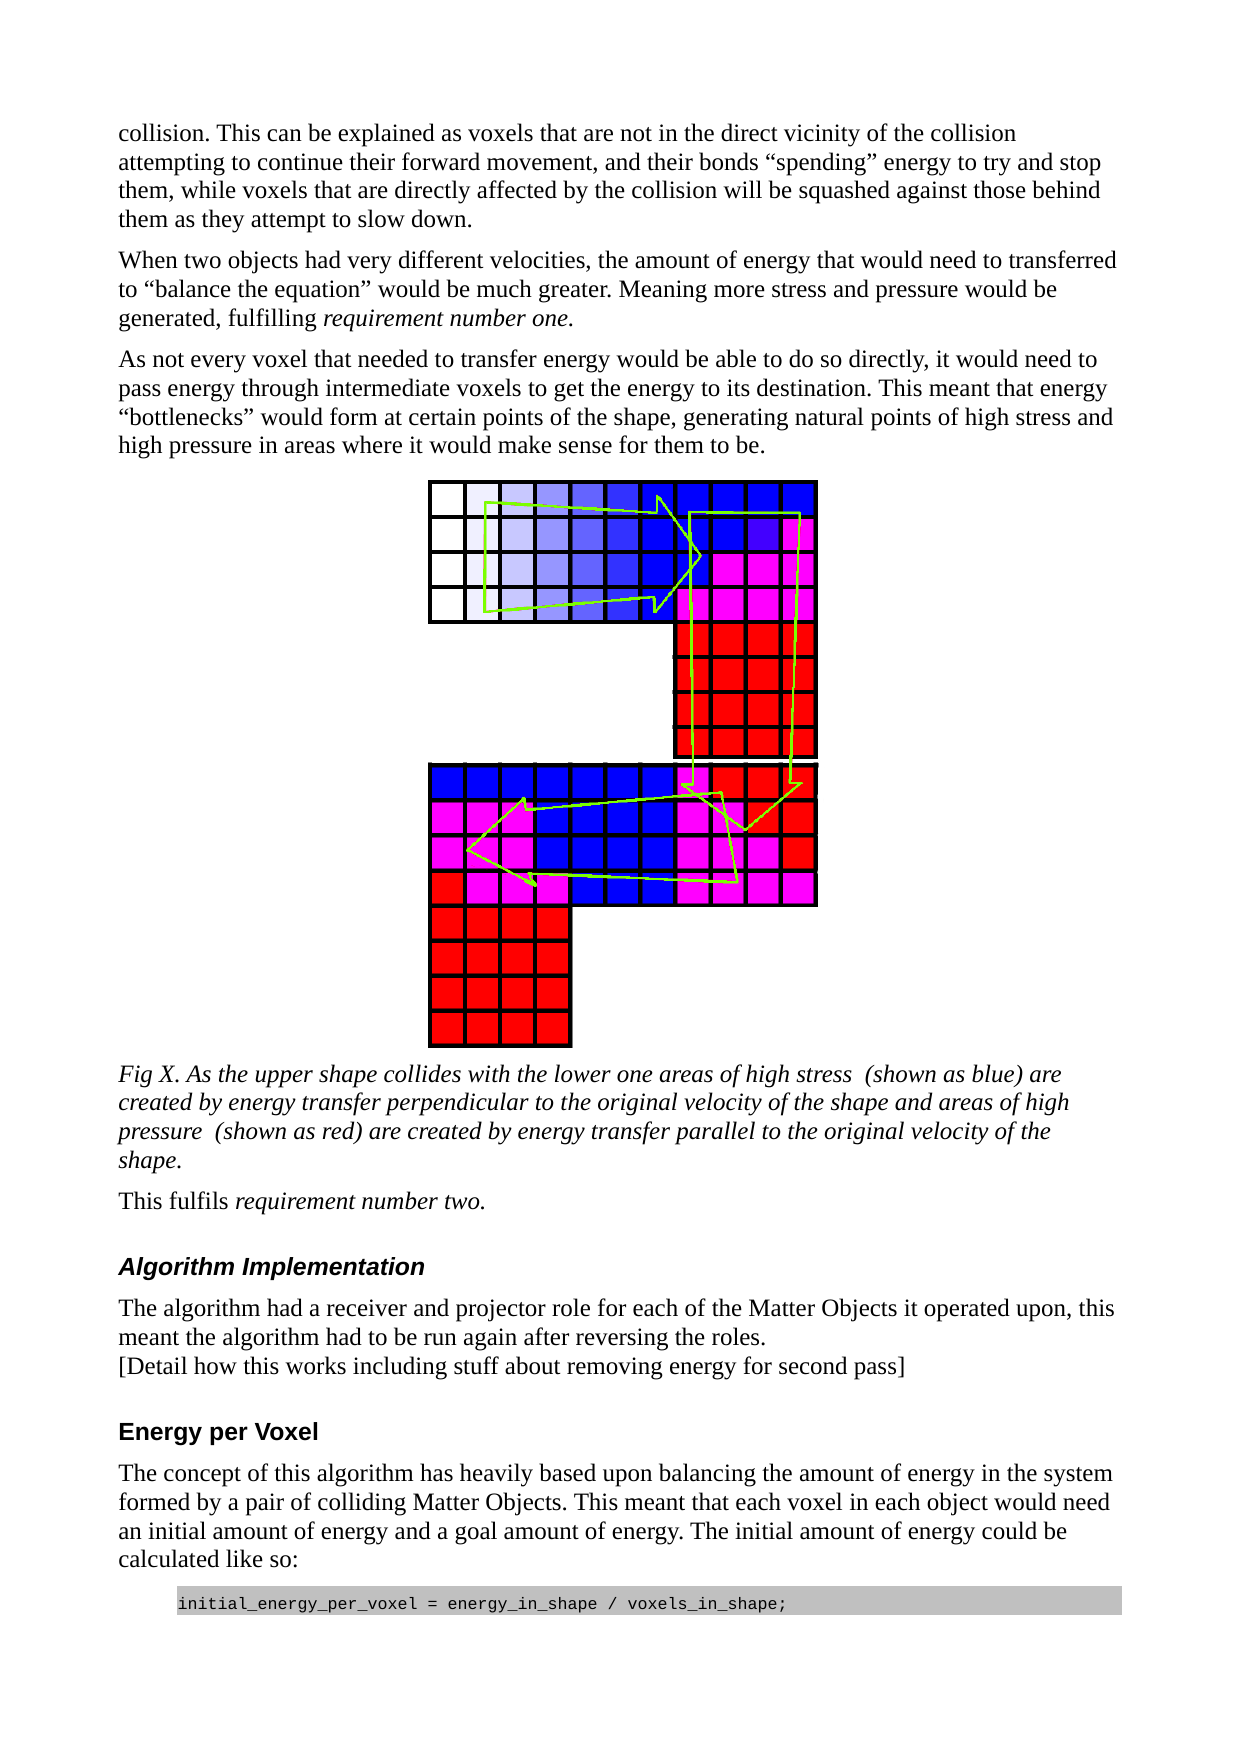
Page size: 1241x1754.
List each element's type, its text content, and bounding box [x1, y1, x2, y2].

text Fig X. As the upper shape collides with the lower one areas of high stress (shown as blue) are created by energy transfer perpendicular to the original velocity of the shape and areas of high pressure (shown as red) are created by energy transfer parallel to the original velocity of the shape. [118, 1059, 1122, 1174]
text When two objects had very different velocities, the amount of energy that would need to transferred to “balance the equation” would be much greater. Meaning more stress and pressure would be generated, fulfilling requirement number one. [118, 246, 1122, 332]
text initial_energy_per_voxel = energy_in_shape / voxels_in_shape; [177, 1586, 1122, 1615]
text The algorithm had a receiver and projector role for each of the Matter Objects it operated upon, this meant the algorithm had to be run again after reversing the roles. [118, 1293, 1122, 1351]
text This fulfils requirement number two. [118, 1186, 1122, 1215]
subtitle Algorithm Implementation [118, 1252, 1122, 1281]
text The concept of this algorithm has heavily based upon balancing the amount of energy in the system formed by a pair of colliding Matter Objects. This meant that each voxel in each object would need an initial amount of energy and a goal amount of energy. The initial amount of energy could be calculated like so: [118, 1458, 1122, 1573]
text collision. This can be explained as voxels that are not in the direct vicinity of the collision attempting to continue their forward movement, and their bonds “spending” energy to try and stop them, while voxels that are directly affected by the collision will be squashed against those behind them as they attempt to slow down. [118, 118, 1122, 233]
text As not every voxel that needed to transfer energy would be able to do so directly, it would need to pass energy through intermediate voxels to get the energy to its destination. This meant that energy “bottlenecks” would form at certain points of the shape, generating natural points of high stress and high pressure in areas where it would make sense for them to be. [118, 344, 1122, 459]
picture [411, 471, 829, 1059]
subtitle Energy per Voxel [118, 1417, 1122, 1446]
text [Detail how this works including stuff about removing energy for second pass] [118, 1351, 1122, 1380]
